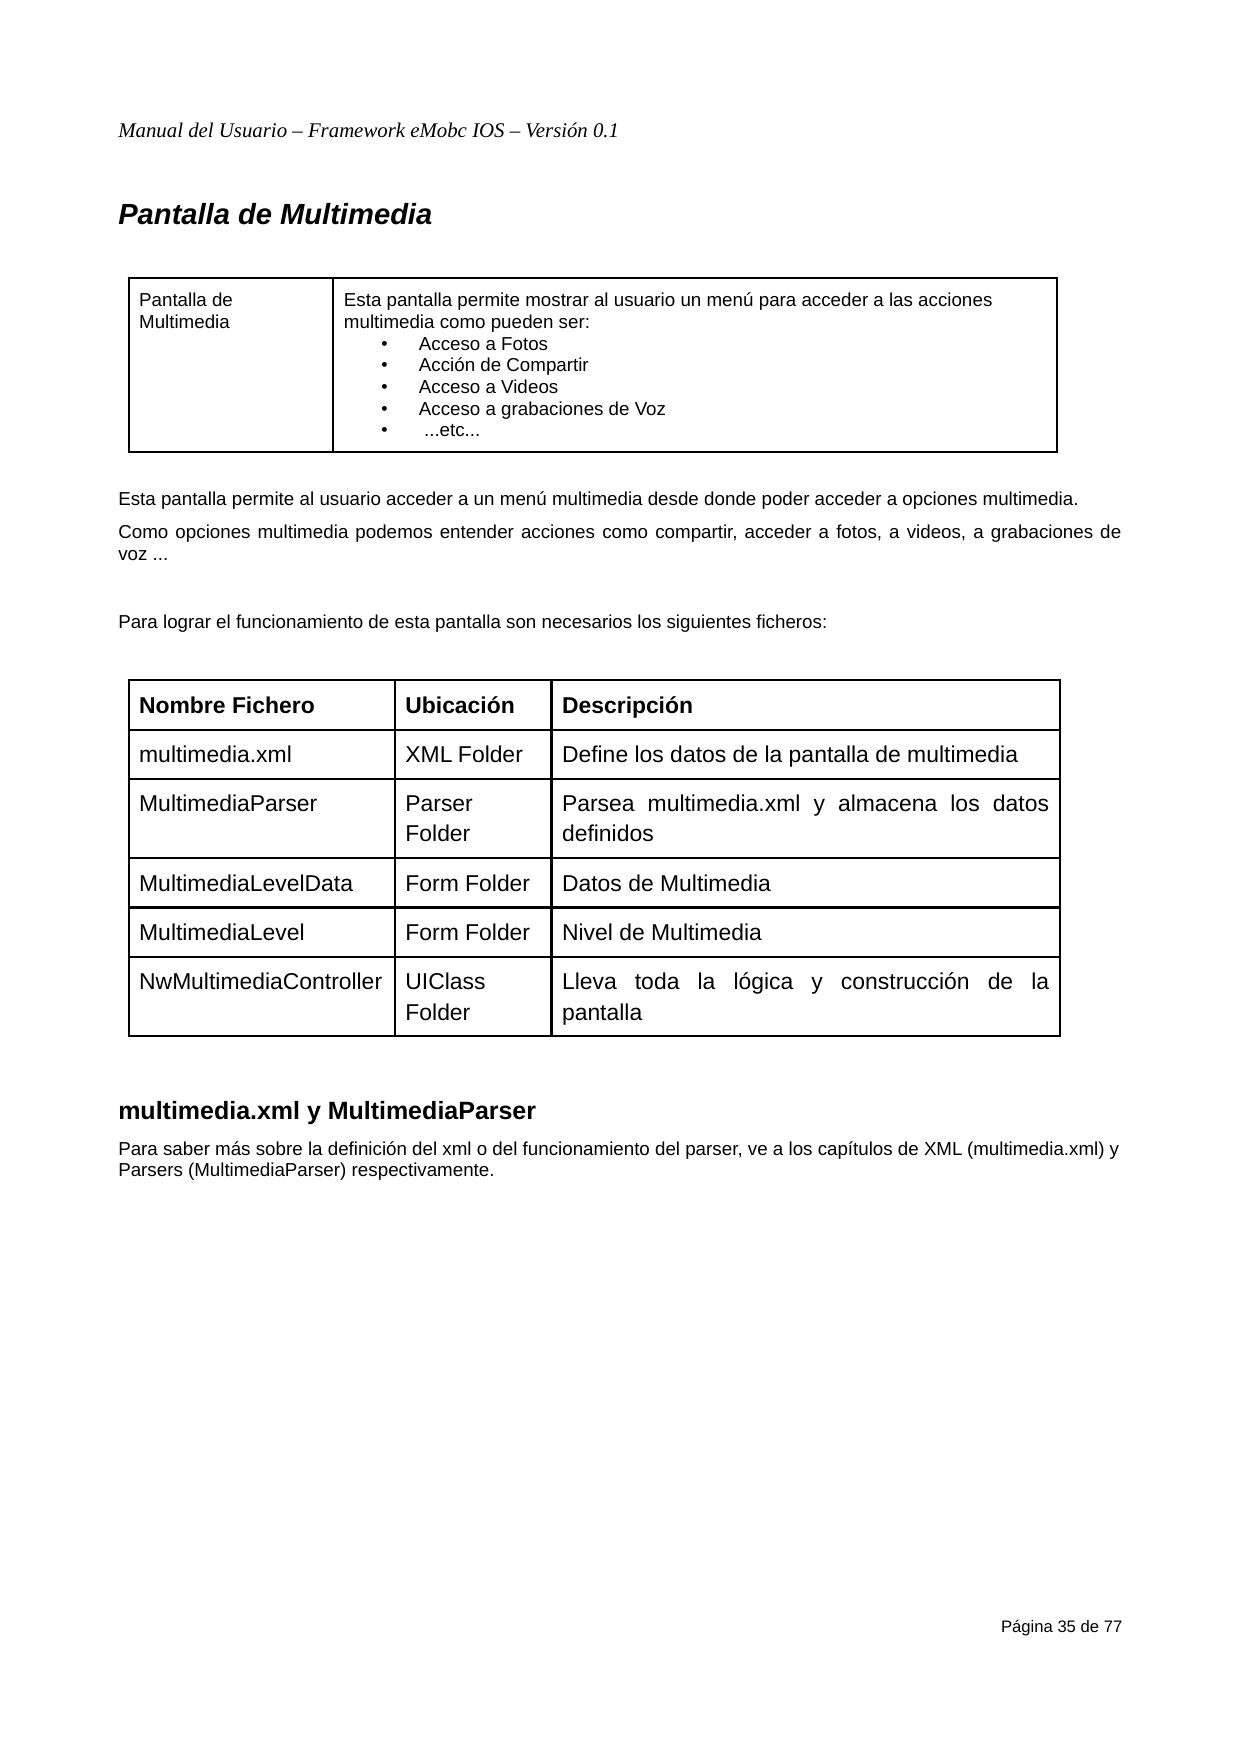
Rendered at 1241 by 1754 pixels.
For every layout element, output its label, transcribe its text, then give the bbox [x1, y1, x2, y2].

table_cell MultimediaParser [130, 780, 394, 857]
table_header Pantalla de Multimedia [130, 279, 332, 451]
table_header Nombre Fichero [130, 681, 394, 728]
text Como opciones multimedia podemos entender acciones como compartir, acceder a fotos, a videos, a grabaciones de voz ... [118, 521, 1122, 564]
table_cell XML Folder [396, 731, 550, 778]
table_header Descripción [553, 681, 1059, 728]
subtitle multimedia.xml y MultimediaParser [118, 1096, 1122, 1125]
table_cell Nivel de Multimedia [553, 909, 1059, 956]
table_cell Parser Folder [396, 780, 550, 857]
table_cell Datos de Multimedia [553, 859, 1059, 906]
table_cell Form Folder [396, 859, 550, 906]
table_cell MultimediaLevelData [130, 859, 394, 906]
text Para lograr el funcionamiento de esta pantalla son necesarios los siguientes ficheros: [118, 611, 1122, 633]
table_header Esta pantalla permite mostrar al usuario un menú para acceder a las acciones multimedia como pueden ser: Acceso a Fotos Acción de Compartir Acceso a Videos Acceso a grabaciones de Voz ...etc... [334, 279, 1056, 451]
table_cell MultimediaLevel [130, 909, 394, 956]
subtitle Pantalla de Multimedia [118, 197, 1122, 230]
table_cell multimedia.xml [130, 731, 394, 778]
table_cell Parsea multimedia.xml y almacena los datos definidos [553, 780, 1059, 857]
table_cell UIClass Folder [396, 958, 550, 1035]
table_cell NwMultimediaController [130, 958, 394, 1035]
table_cell Lleva toda la lógica y construcción de la pantalla [553, 958, 1059, 1035]
table_cell Define los datos de la pantalla de multimedia [553, 731, 1059, 778]
text Esta pantalla permite al usuario acceder a un menú multimedia desde donde poder acceder a opciones multimedia. [118, 487, 1122, 509]
table_cell Form Folder [396, 909, 550, 956]
table_header Ubicación [396, 681, 550, 728]
text Para saber más sobre la definición del xml o del funcionamiento del parser, ve a los capítulos de XML (multimedia.xml) y Parsers (MultimediaParser) respectivamente. [118, 1138, 1122, 1181]
